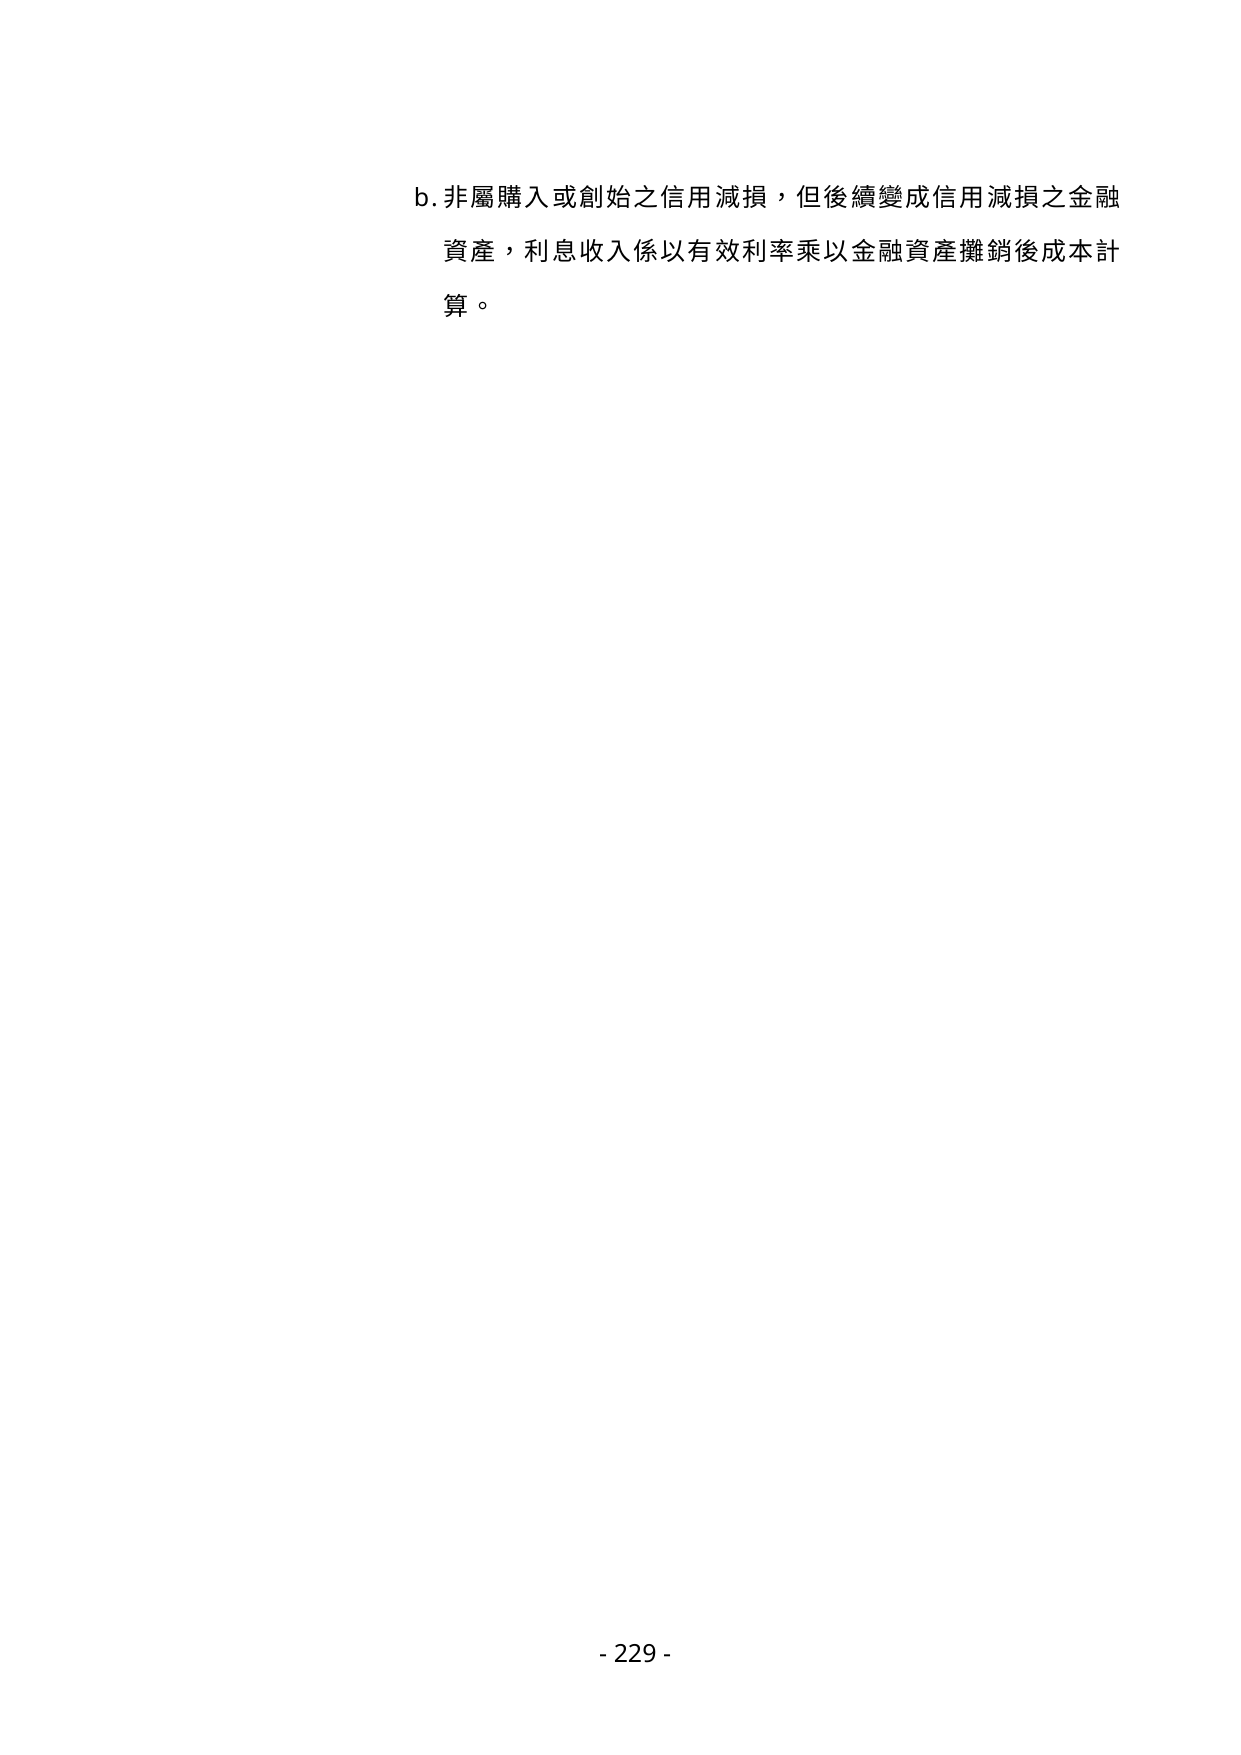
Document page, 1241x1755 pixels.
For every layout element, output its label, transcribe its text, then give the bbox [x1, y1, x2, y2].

text b. 非屬購入或創始之信用減損，但後續變成信用減損之金融資產，利息收入係以有效利率乘以金融資產攤銷後成本計算。 [413, 177, 1122, 322]
